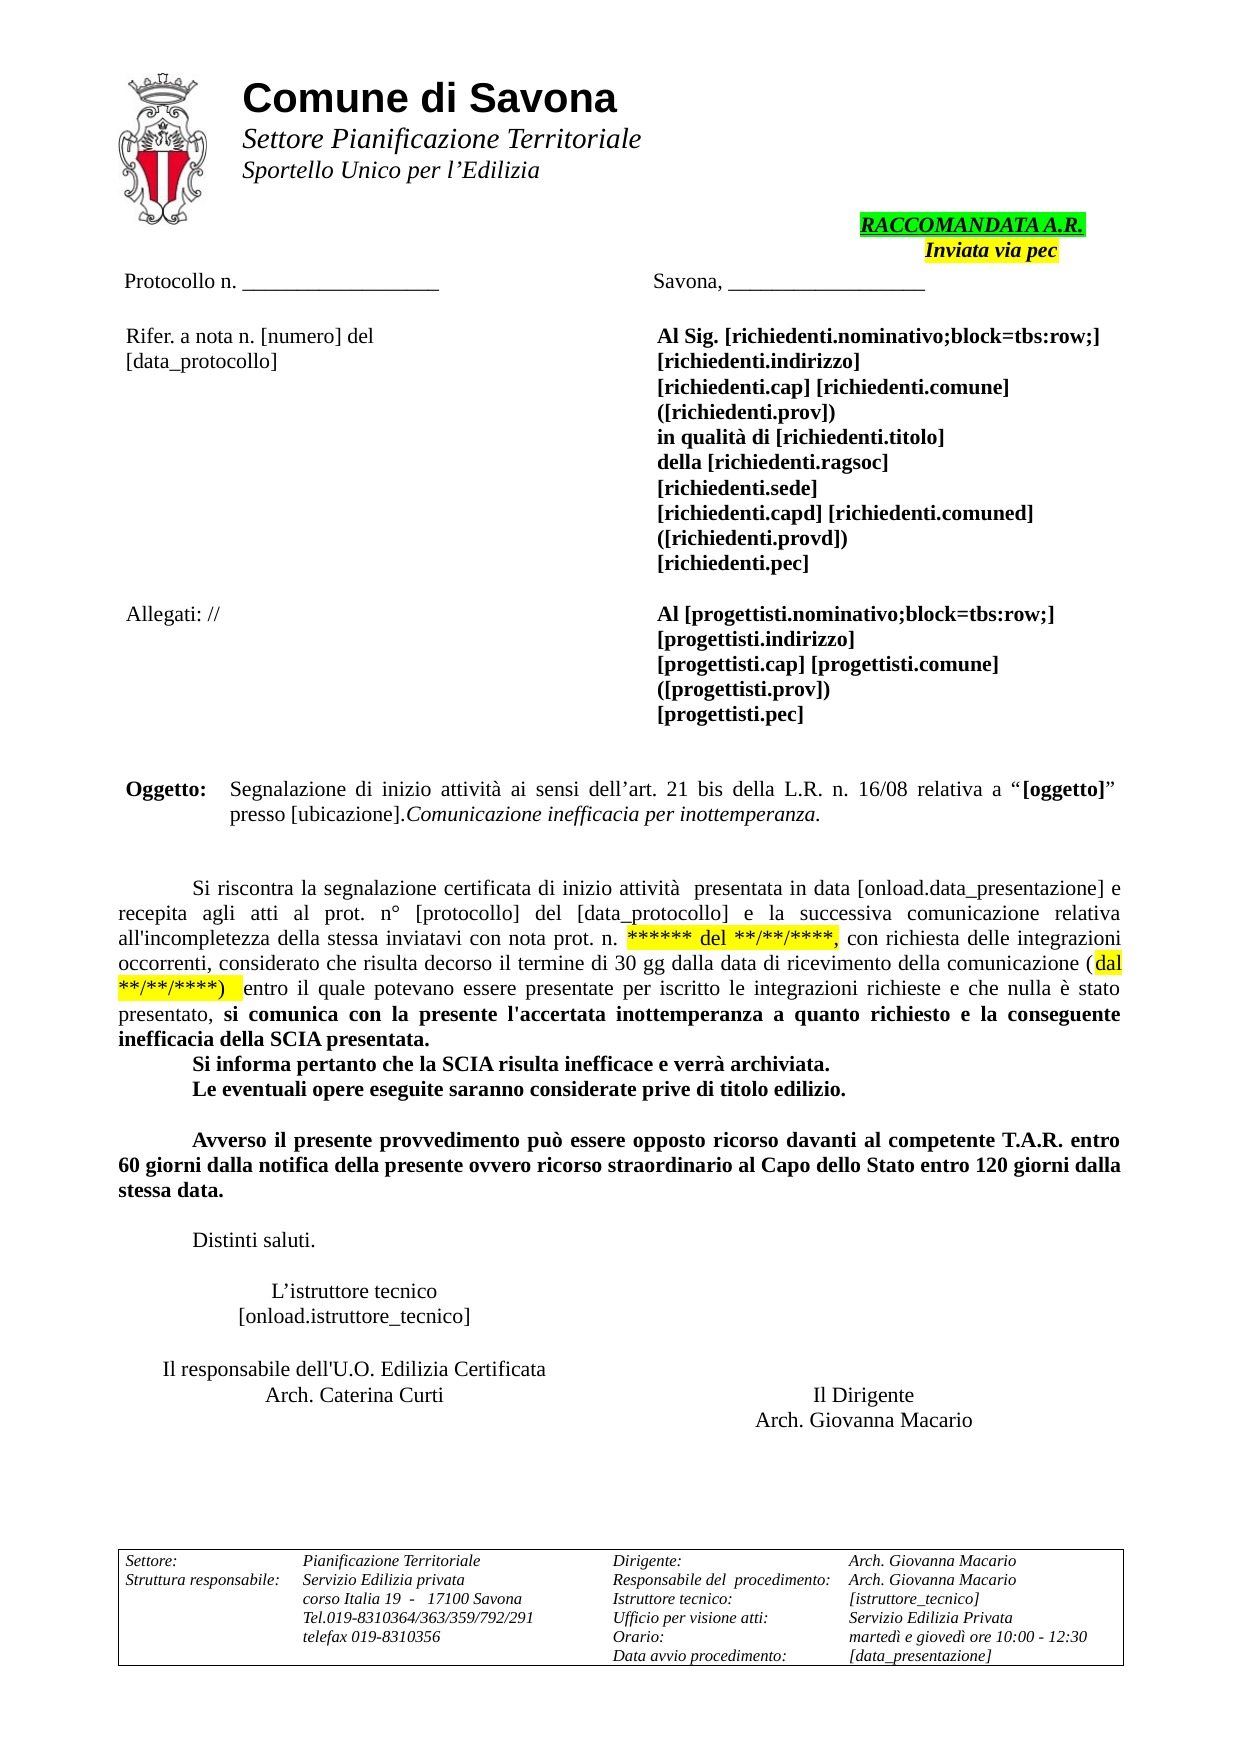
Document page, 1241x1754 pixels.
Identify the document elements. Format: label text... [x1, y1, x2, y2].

text Distinti saluti. [118, 1227, 1122, 1253]
picture [118, 73, 207, 225]
text Inviata via pec [118, 237, 1122, 263]
text Sportello Unico per l’Edilizia [207, 155, 1122, 183]
text Si riscontra la segnalazione certificata di inizio attività presentata in data [onload.data_presentazione] e recepita agli atti al prot. n° [protocollo] del [data_protocollo] e la successiva comunicazione relativa all'incompletezza della stessa inviatavi con nota prot. n. ****** del **/**/****, con richiesta delle integrazioni occorrenti, considerato che risulta decorso il termine di 30 gg dalla data di ricevimento della comunicazione (dal **/**/****) entro il quale potevano essere presentate per iscritto le integrazioni richieste e che nulla è stato presentato, si comunica con la presente l'accertata inottemperanza a quanto richiesto e la conseguente inefficacia della SCIA presentata. [118, 874, 1122, 1051]
text Settore Pianificazione Territoriale [207, 121, 1122, 155]
text RACCOMANDATA A.R. [118, 212, 1122, 237]
text Si informa pertanto che la SCIA risulta inefficace e verrà archiviata. [118, 1051, 1122, 1076]
table_cell Il Dirigente Arch. Giovanna Macario [560, 1331, 1129, 1432]
table_header L’istruttore tecnico [onload.istruttore_tecnico] [111, 1278, 560, 1331]
table_header [486, 323, 649, 601]
table_cell Al [progettisti.nominativo;block=tbs:row;] [progettisti.indirizzo] [progettisti.cap] [progettisti.comune] ([progettisti.prov]) [progettisti.pec] [650, 601, 1122, 752]
text Le eventuali opere eseguite saranno considerate prive di titolo edilizio. [118, 1076, 1122, 1101]
table_cell Allegati: // [118, 601, 486, 752]
table_header Segnalazione di inizio attività ai sensi dell’art. 21 bis della L.R. n. 16/08 relativa a “[oggetto]” presso [ubicazione].Comunicazione inefficacia per inottemperanza. [222, 776, 1122, 826]
table_header Savona, __________________ [647, 263, 1122, 299]
table_header Rifer. a nota n. [numero] del [data_protocollo] [118, 323, 486, 601]
text Comune di Savona [207, 73, 1122, 121]
text Avverso il presente provvedimento può essere opposto ricorso davanti al competente T.A.R. entro 60 giorni dalla notifica della presente ovvero ricorso straordinario al Capo dello Stato entro 120 giorni dalla stessa data. [118, 1127, 1122, 1202]
table_cell Il responsabile dell'U.O. Edilizia Certificata Arch. Caterina Curti [111, 1331, 560, 1432]
table_cell [486, 601, 649, 752]
table_header Al Sig. [richiedenti.nominativo;block=tbs:row;] [richiedenti.indirizzo] [richiedenti.cap] [richiedenti.comune] ([richiedenti.prov]) in qualità di [richiedenti.titolo] della [richiedenti.ragsoc] [richiedenti.sede] [richiedenti.capd] [richiedenti.comuned] ([richiedenti.provd]) [richiedenti.pec] [650, 323, 1122, 601]
table_header Oggetto: [118, 776, 222, 826]
table_header [560, 1278, 1129, 1331]
table_header Protocollo n. __________________ [118, 263, 647, 299]
